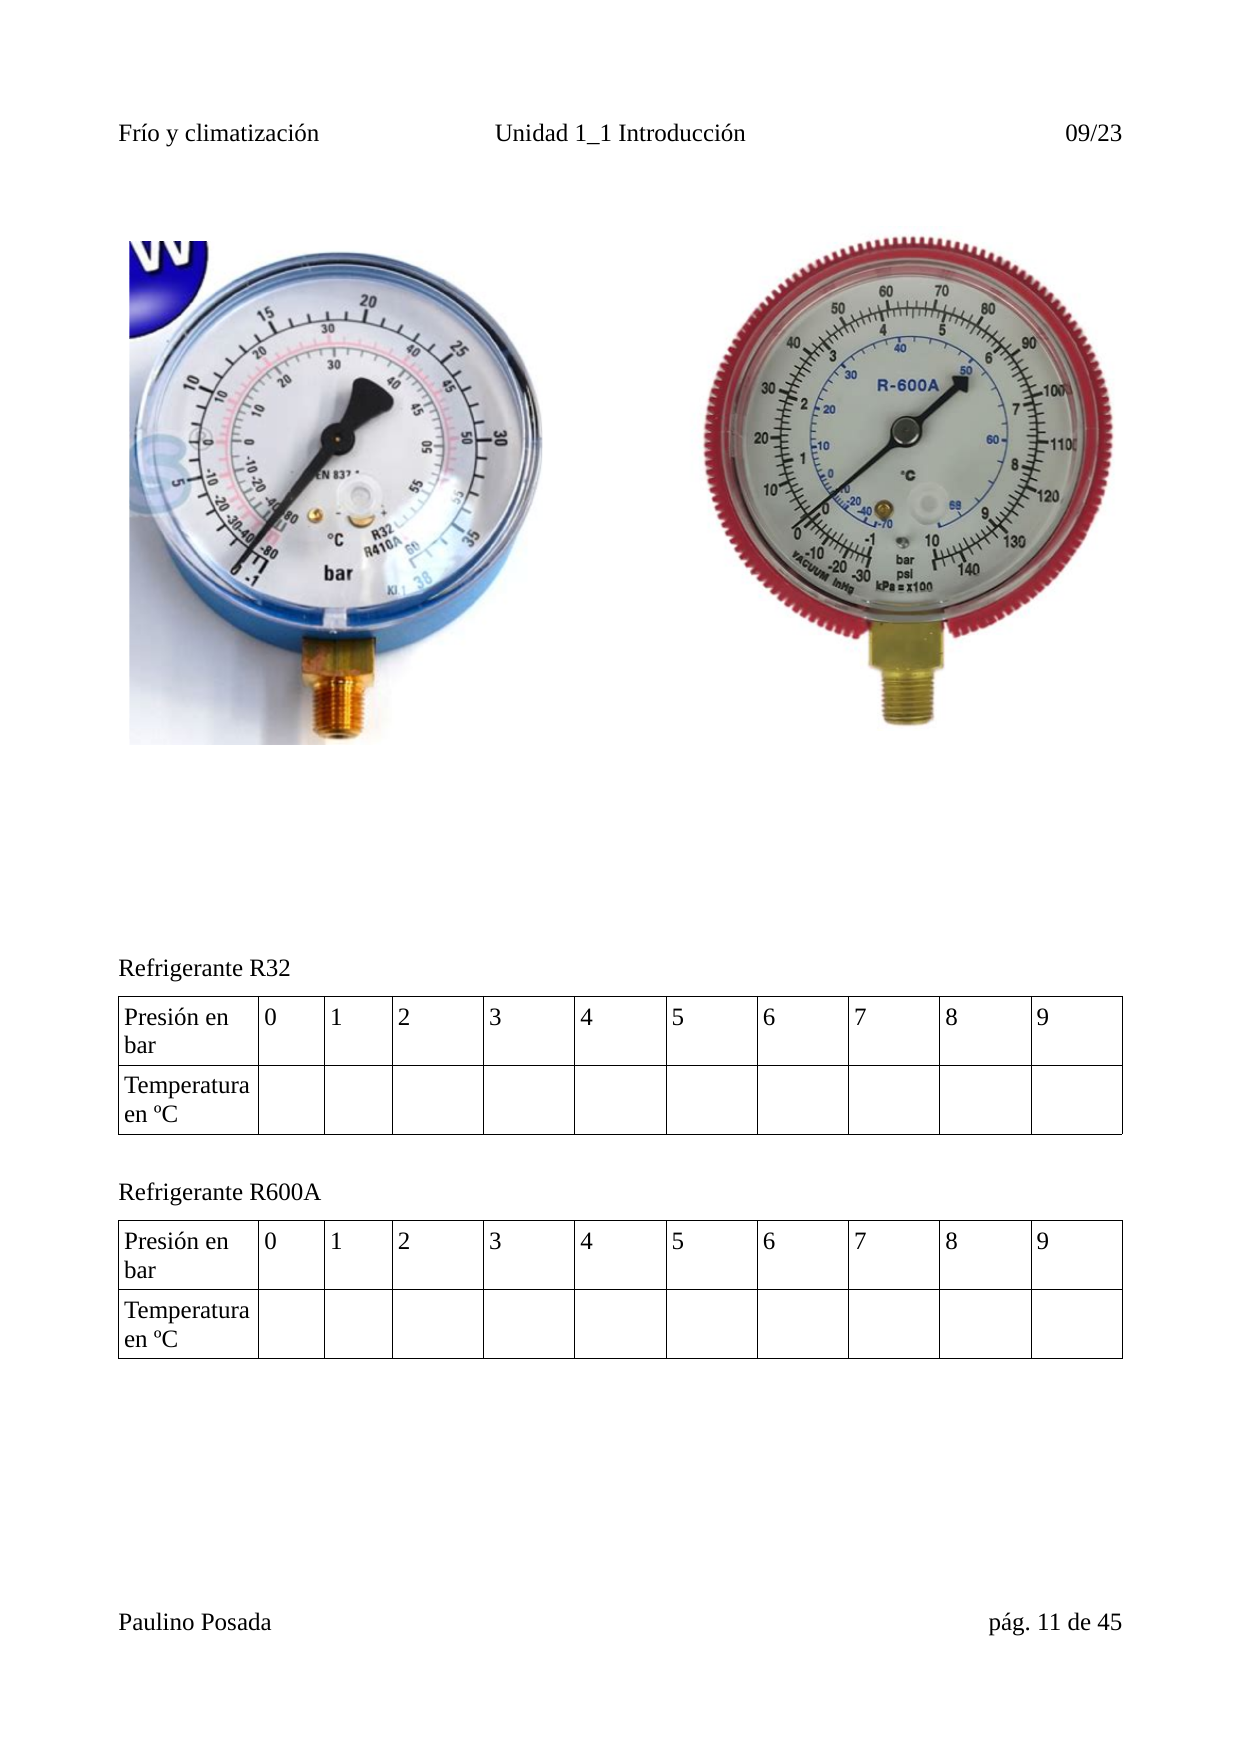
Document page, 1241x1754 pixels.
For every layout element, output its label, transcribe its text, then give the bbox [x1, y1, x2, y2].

table_cell [393, 1066, 483, 1134]
table_header 9 [1032, 1221, 1122, 1289]
picture [129, 241, 543, 745]
table_cell [325, 1066, 392, 1134]
table_header Presión en bar [119, 997, 258, 1065]
table_cell [940, 1066, 1031, 1134]
table_header 1 [325, 1221, 392, 1289]
table_header 8 [940, 997, 1031, 1065]
table_cell [484, 1066, 574, 1134]
table_cell [1032, 1066, 1122, 1134]
table_cell [667, 1290, 757, 1358]
table_header 2 [393, 1221, 483, 1289]
table_cell [259, 1290, 324, 1358]
text Refrigerante R600A [118, 1177, 1122, 1206]
table_header 9 [1032, 997, 1122, 1065]
table_header Presión en bar [119, 1221, 258, 1289]
table_cell [849, 1290, 939, 1358]
table_header 1 [325, 997, 392, 1065]
table_header 7 [849, 1221, 939, 1289]
table_header 6 [758, 997, 848, 1065]
table_header 7 [849, 997, 939, 1065]
table_header 2 [393, 997, 483, 1065]
table_header 0 [259, 1221, 324, 1289]
table_cell [325, 1290, 392, 1358]
text Refrigerante R32 [118, 953, 1122, 981]
table_cell [484, 1290, 574, 1358]
table_header 5 [667, 1221, 757, 1289]
table_cell [575, 1290, 666, 1358]
table_cell [940, 1290, 1031, 1358]
table_header 4 [575, 997, 666, 1065]
table_header 3 [484, 1221, 574, 1289]
table_header 4 [575, 1221, 666, 1289]
picture [657, 226, 1159, 731]
table_header 8 [940, 1221, 1031, 1289]
table_cell [259, 1066, 324, 1134]
table_cell [1032, 1290, 1122, 1358]
table_header 6 [758, 1221, 848, 1289]
table_header 5 [667, 997, 757, 1065]
table_header 3 [484, 997, 574, 1065]
table_header 0 [259, 997, 324, 1065]
table_cell [575, 1066, 666, 1134]
table_cell [758, 1290, 848, 1358]
table_cell Temperatura en ºC [119, 1066, 258, 1134]
table_cell Temperatura en ºC [119, 1290, 258, 1358]
table_cell [758, 1066, 848, 1134]
table_cell [849, 1066, 939, 1134]
table_cell [393, 1290, 483, 1358]
table_cell [667, 1066, 757, 1134]
